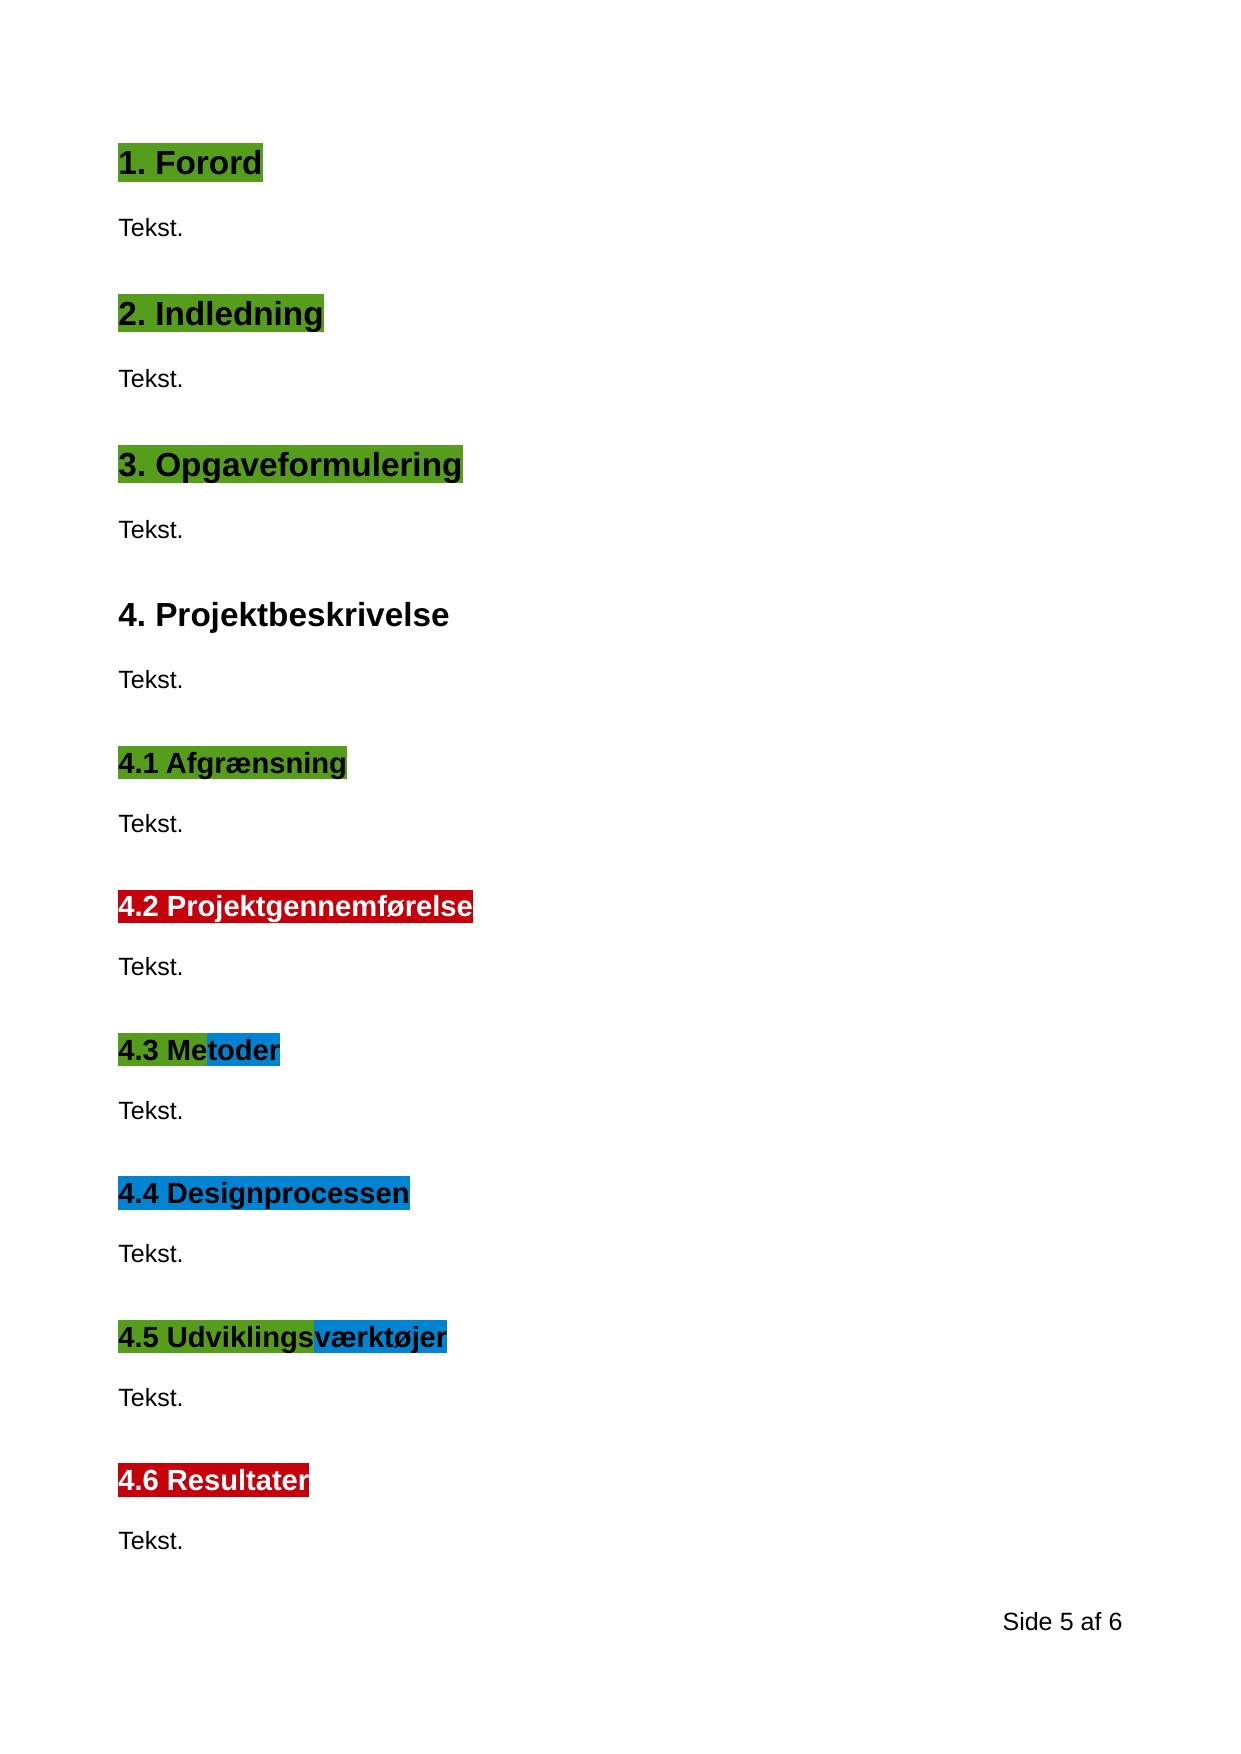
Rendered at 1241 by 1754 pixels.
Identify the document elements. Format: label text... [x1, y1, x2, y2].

subtitle 4.5 Udviklingsværktøjer [118, 1320, 1122, 1353]
text Tekst. [118, 952, 1122, 981]
subtitle 2. Indledning [118, 294, 1122, 332]
text Tekst. [118, 1526, 1122, 1555]
text Tekst. [118, 515, 1122, 543]
text Tekst. [118, 1096, 1122, 1124]
text Tekst. [118, 364, 1122, 393]
text Tekst. [118, 1239, 1122, 1268]
subtitle 4.2 Projektgennemførelse [118, 889, 1122, 923]
subtitle 4. Projektbeskrivelse [118, 595, 1122, 634]
text Tekst. [118, 665, 1122, 694]
subtitle 4.1 Afgrænsning [118, 746, 1122, 779]
text Tekst. [118, 809, 1122, 838]
subtitle 3. Opgaveformulering [118, 444, 1122, 483]
subtitle 1. Forord [118, 143, 1122, 182]
subtitle 4.4 Designprocessen [118, 1176, 1122, 1210]
text Tekst. [118, 213, 1122, 242]
subtitle 4.3 Metoder [118, 1033, 1122, 1066]
text Tekst. [118, 1383, 1122, 1411]
subtitle 4.6 Resultater [118, 1463, 1122, 1497]
